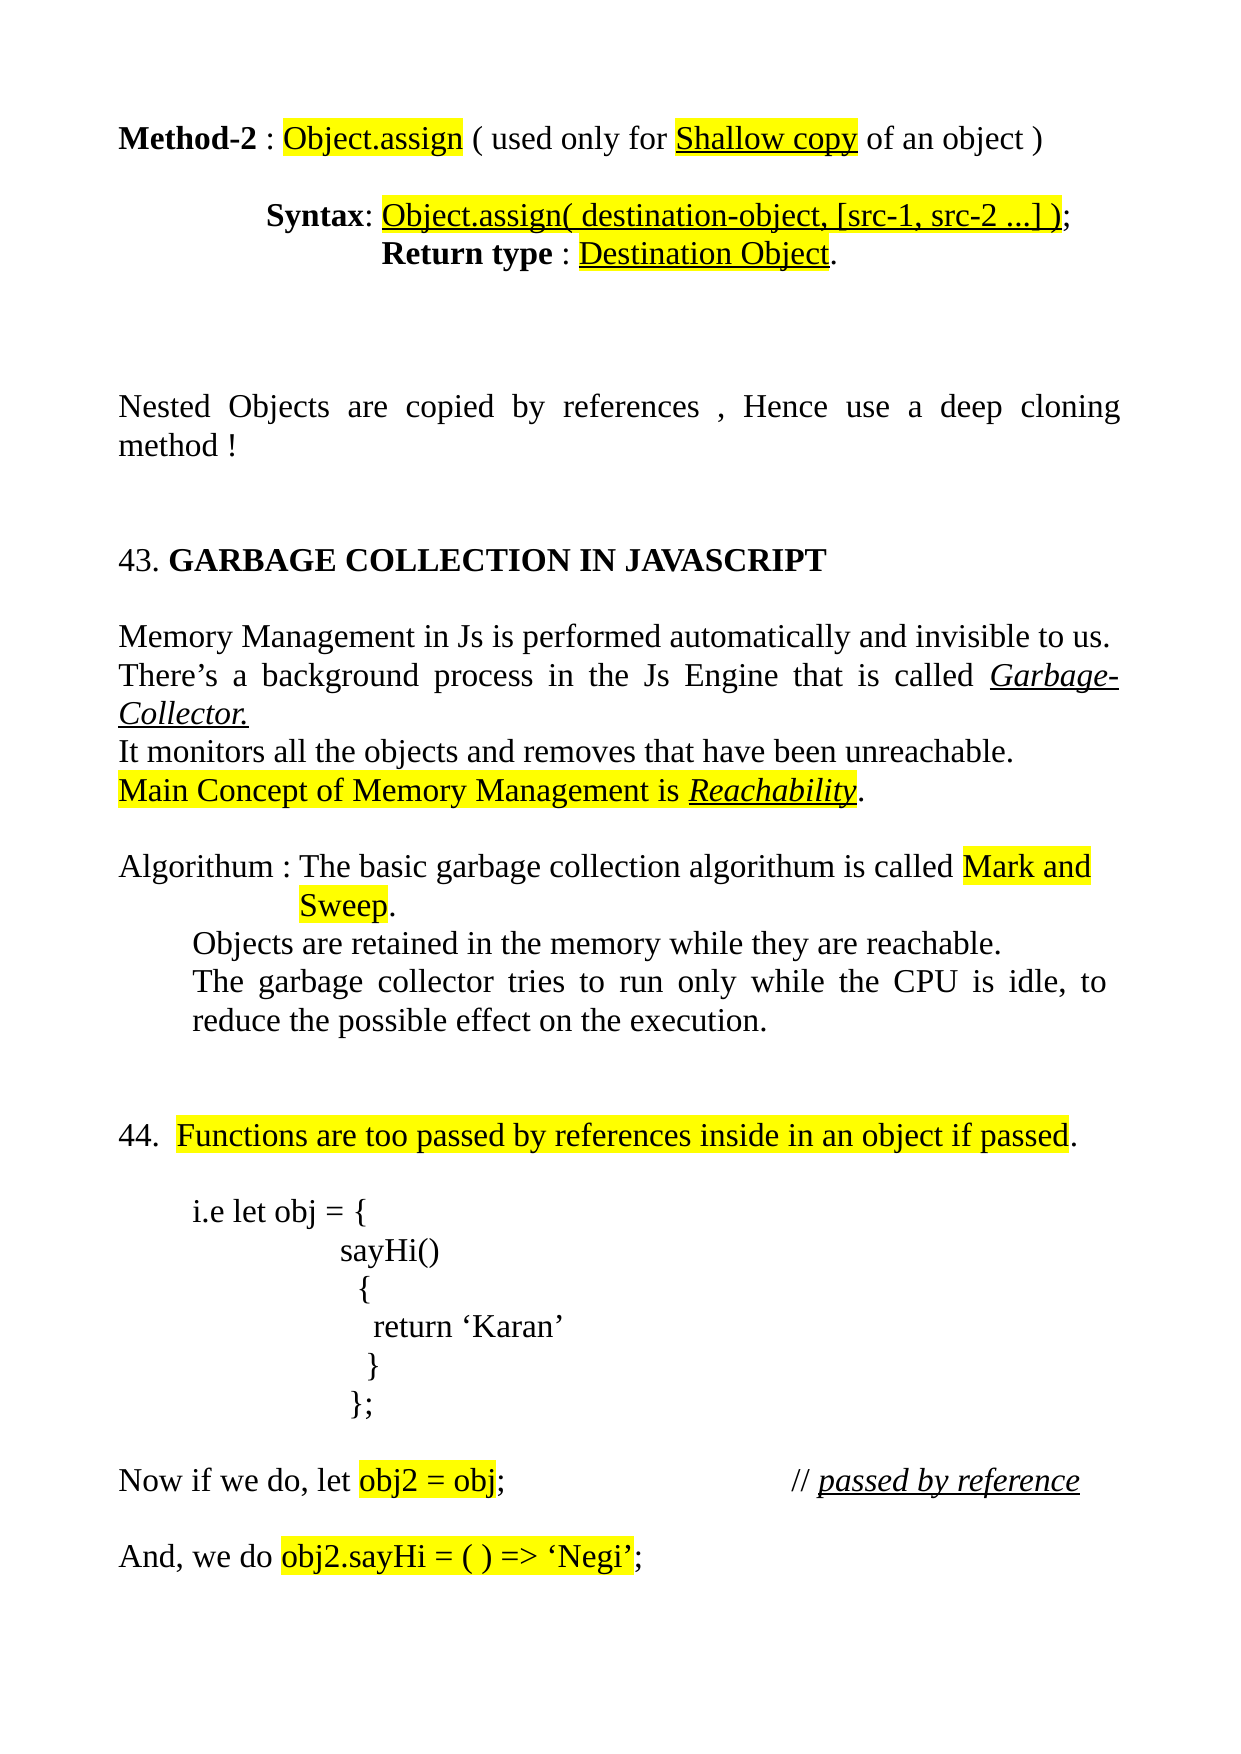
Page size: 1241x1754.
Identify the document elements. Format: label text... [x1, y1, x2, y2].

text Now if we do, let obj2 = obj; // passed by reference [118, 1460, 1122, 1498]
text It monitors all the objects and removes that have been unreachable. [118, 731, 1122, 770]
text Method-2 : Object.assign ( used only for Shallow copy of an object ) [118, 118, 1122, 156]
text Return type : Destination Object. [118, 233, 1122, 271]
text Sweep. [118, 885, 1122, 923]
text return ‘Karan’ [118, 1306, 1122, 1345]
text i.e let obj = { [118, 1191, 1122, 1230]
text Main Concept of Memory Management is Reachability. [118, 770, 1122, 808]
text 43. GARBAGE COLLECTION IN JAVASCRIPT [118, 540, 1122, 578]
text Algorithum : The basic garbage collection algorithum is called Mark and [118, 846, 1122, 885]
text } [118, 1345, 1122, 1383]
text sayHi() [118, 1230, 1122, 1268]
text Objects are retained in the memory while they are reachable. [118, 923, 1122, 961]
text }; [118, 1383, 1122, 1421]
text 44. Functions are too passed by references inside in an object if passed. [118, 1115, 1122, 1153]
text The garbage collector tries to run only while the CPU is idle, to reduce the possible effect on the execution. [118, 961, 1122, 1038]
text Syntax: Object.assign( destination-object, [src-1, src-2 ...] ); [118, 195, 1122, 233]
text And, we do obj2.sayHi = ( ) => ‘Negi’; [118, 1536, 1122, 1575]
text Memory Management in Js is performed automatically and invisible to us. [118, 616, 1122, 655]
text { [118, 1268, 1122, 1306]
text There’s a background process in the Js Engine that is called Garbage-Collector. [118, 655, 1122, 731]
text Nested Objects are copied by references , Hence use a deep cloning method ! [118, 386, 1122, 463]
